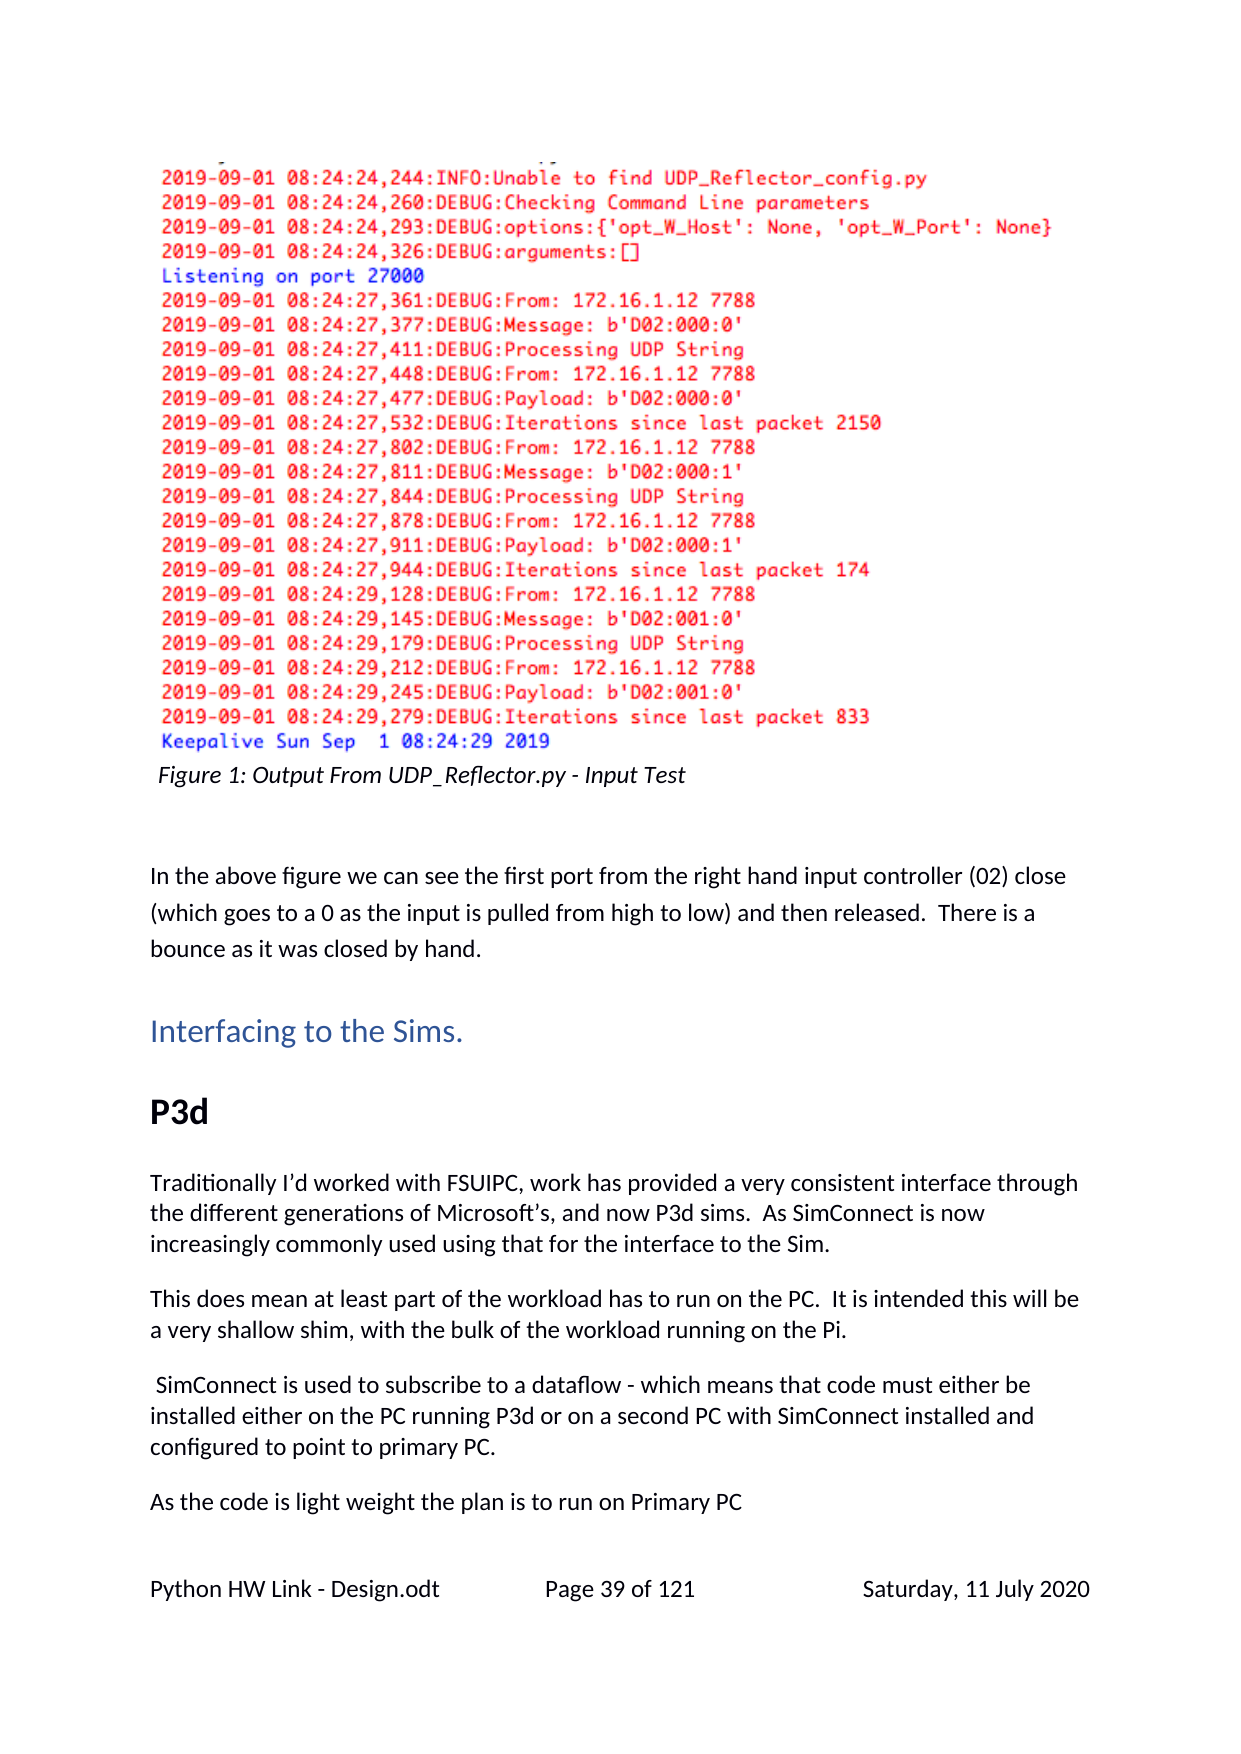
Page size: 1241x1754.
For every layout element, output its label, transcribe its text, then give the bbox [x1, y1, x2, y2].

text This does mean at least part of the workload has to run on the PC. It is intended this will be a very shallow shim, with the bulk of the workload running on the Pi. [150, 1284, 1090, 1345]
subtitle Interfacing to the Sims. [150, 1010, 1090, 1050]
subtitle P3d [150, 1088, 1090, 1134]
text As the code is light weight the plan is to run on Primary PC [150, 1486, 1090, 1517]
picture [157, 162, 1083, 753]
text SimConnect is used to subscribe to a dataflow - which means that code must either be installed either on the PC running P3d or on a second PC with SimConnect installed and configured to point to primary PC. [150, 1370, 1090, 1461]
text Traditionally I’d worked with FSUIPC, work has provided a very consistent interface through the different generations of Microsoft’s, and now P3d sims. As SimConnect is now increasingly commonly used using that for the interface to the Sim. [150, 1167, 1090, 1259]
text In the above figure we can see the first port from the right hand input controller (02) close (which goes to a 0 as the input is pulled from high to low) and then released. There is a bounce as it was closed by hand. [150, 860, 1090, 964]
text Figure 1: Output From UDP_Reflector.py - Input Test [158, 753, 1082, 789]
